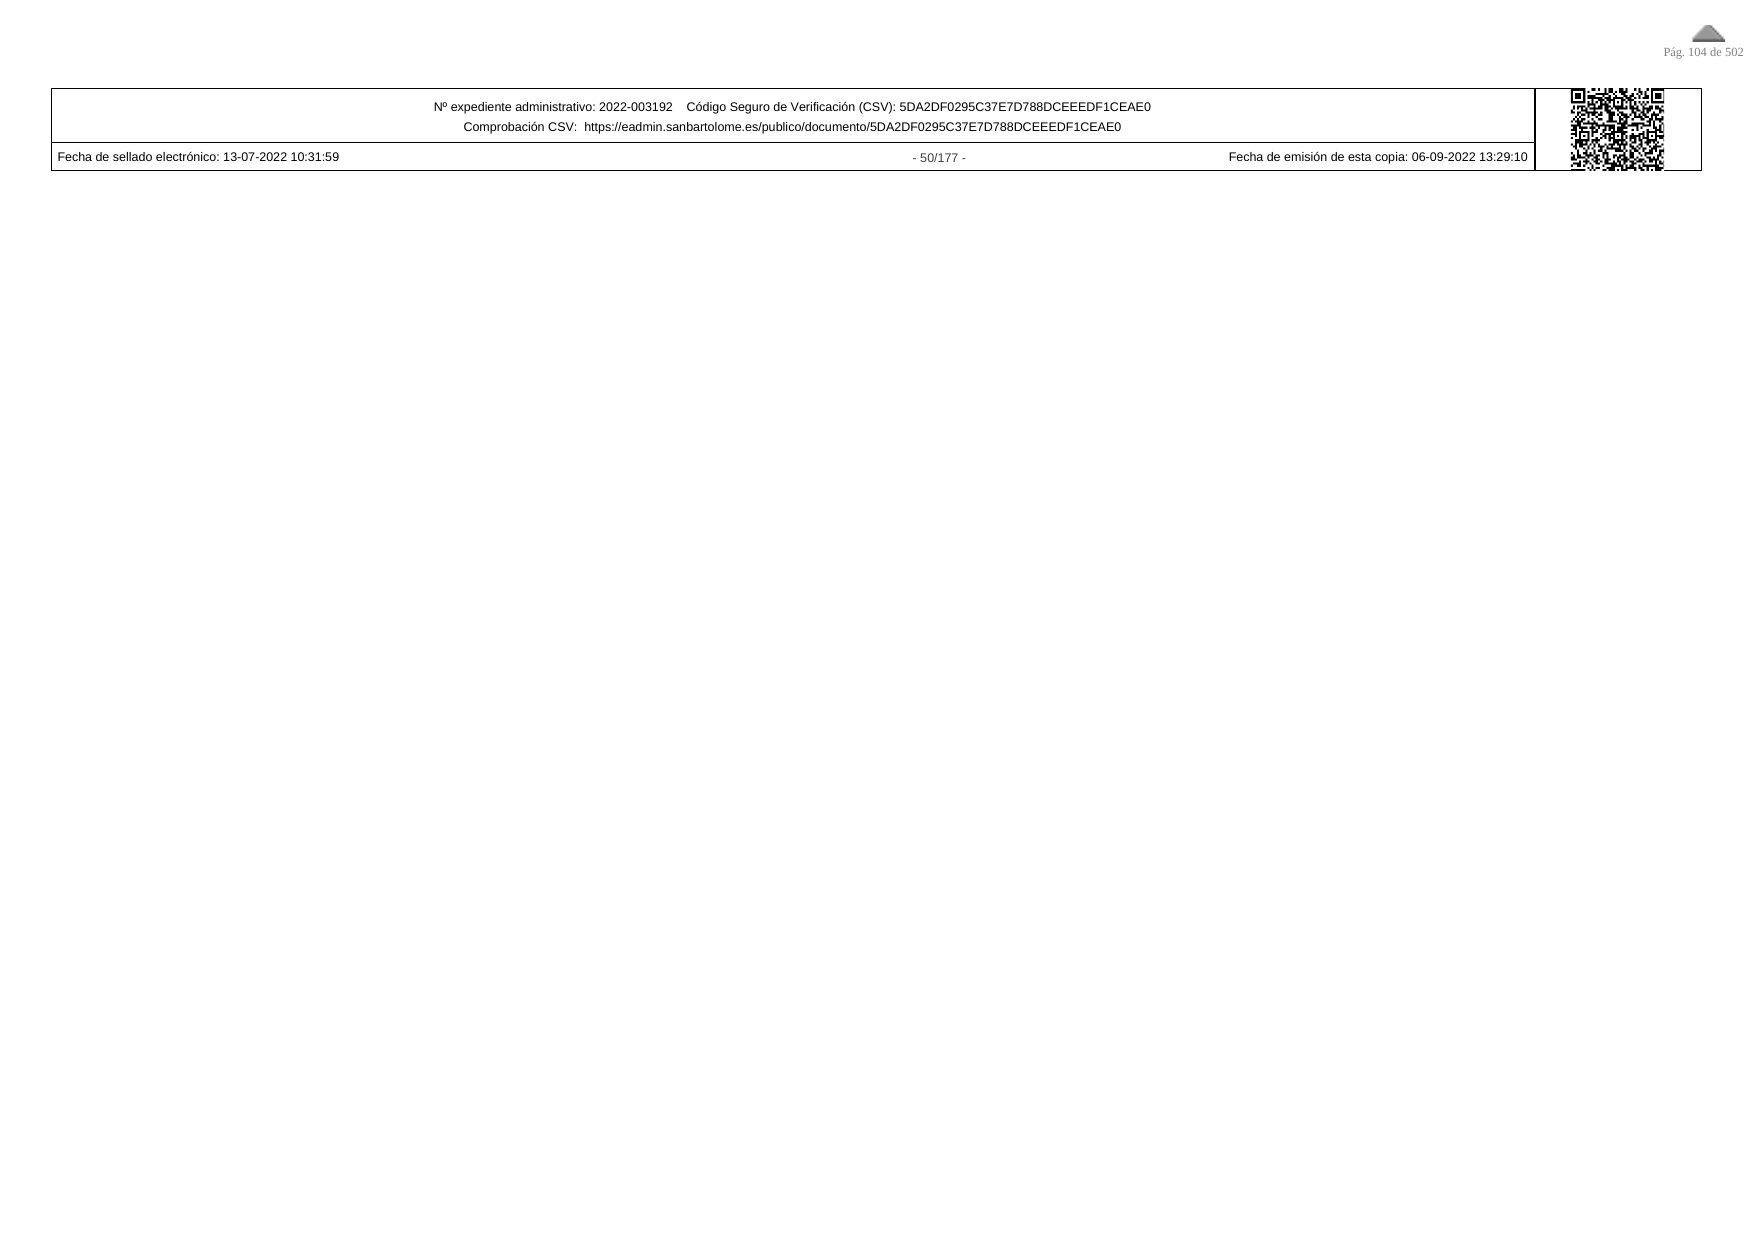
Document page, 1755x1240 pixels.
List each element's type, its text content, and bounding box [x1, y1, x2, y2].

table_header [1536, 89, 1570, 170]
picture [1570, 88, 1665, 171]
table_cell Fecha de sellado electrónico: 13-07-2022 10:31:59 - 50/177 - Fecha de emisión de esta copia: 06-09-2022 13:29:10 [52, 143, 1534, 170]
table_header [1665, 89, 1701, 170]
picture [1691, 25, 1726, 42]
table_cell Nº expediente administrativo: 2022-003192 Código Seguro de Verificación (CSV): 5DA2DF0295C37E7D788DCEEEDF1CEAE0 Comprobación CSV: https://eadmin.sanbartolome.es/publico/documento/5DA2DF0295C37E7D788DCEEEDF1CEAE0 [52, 89, 1534, 142]
